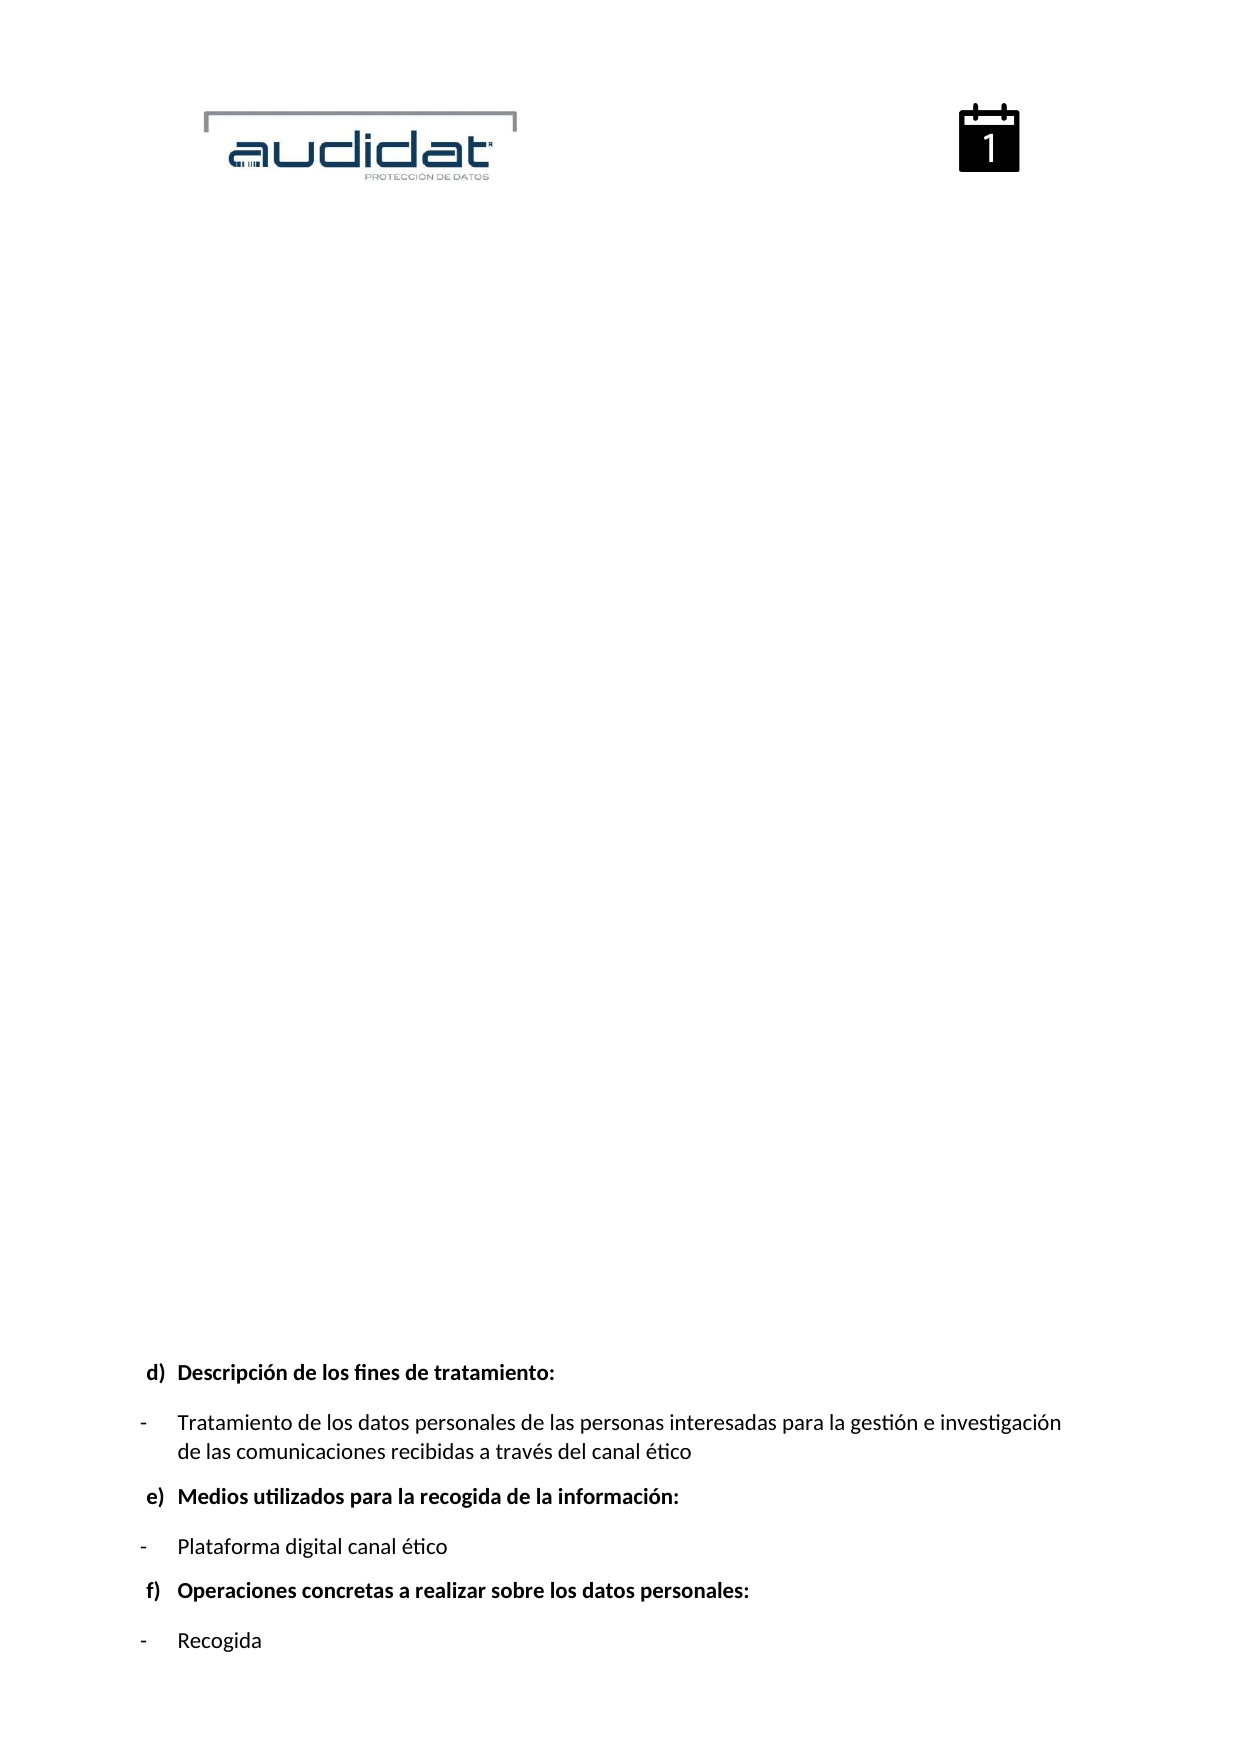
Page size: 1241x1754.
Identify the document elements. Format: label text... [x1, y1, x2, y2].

list Medios utilizados para la recogida de la información: [146, 1482, 1064, 1510]
list Descripción de los fines de tratamiento: [146, 1358, 1064, 1386]
list Plataforma digital canal ético [140, 1532, 1064, 1560]
list Tratamiento de los datos personales de las personas interesadas para la gestión e investigación de las comunicaciones recibidas a través del canal ético [140, 1408, 1064, 1465]
list Recogida [140, 1626, 1064, 1654]
list Operaciones concretas a realizar sobre los datos personales: [146, 1576, 1064, 1604]
